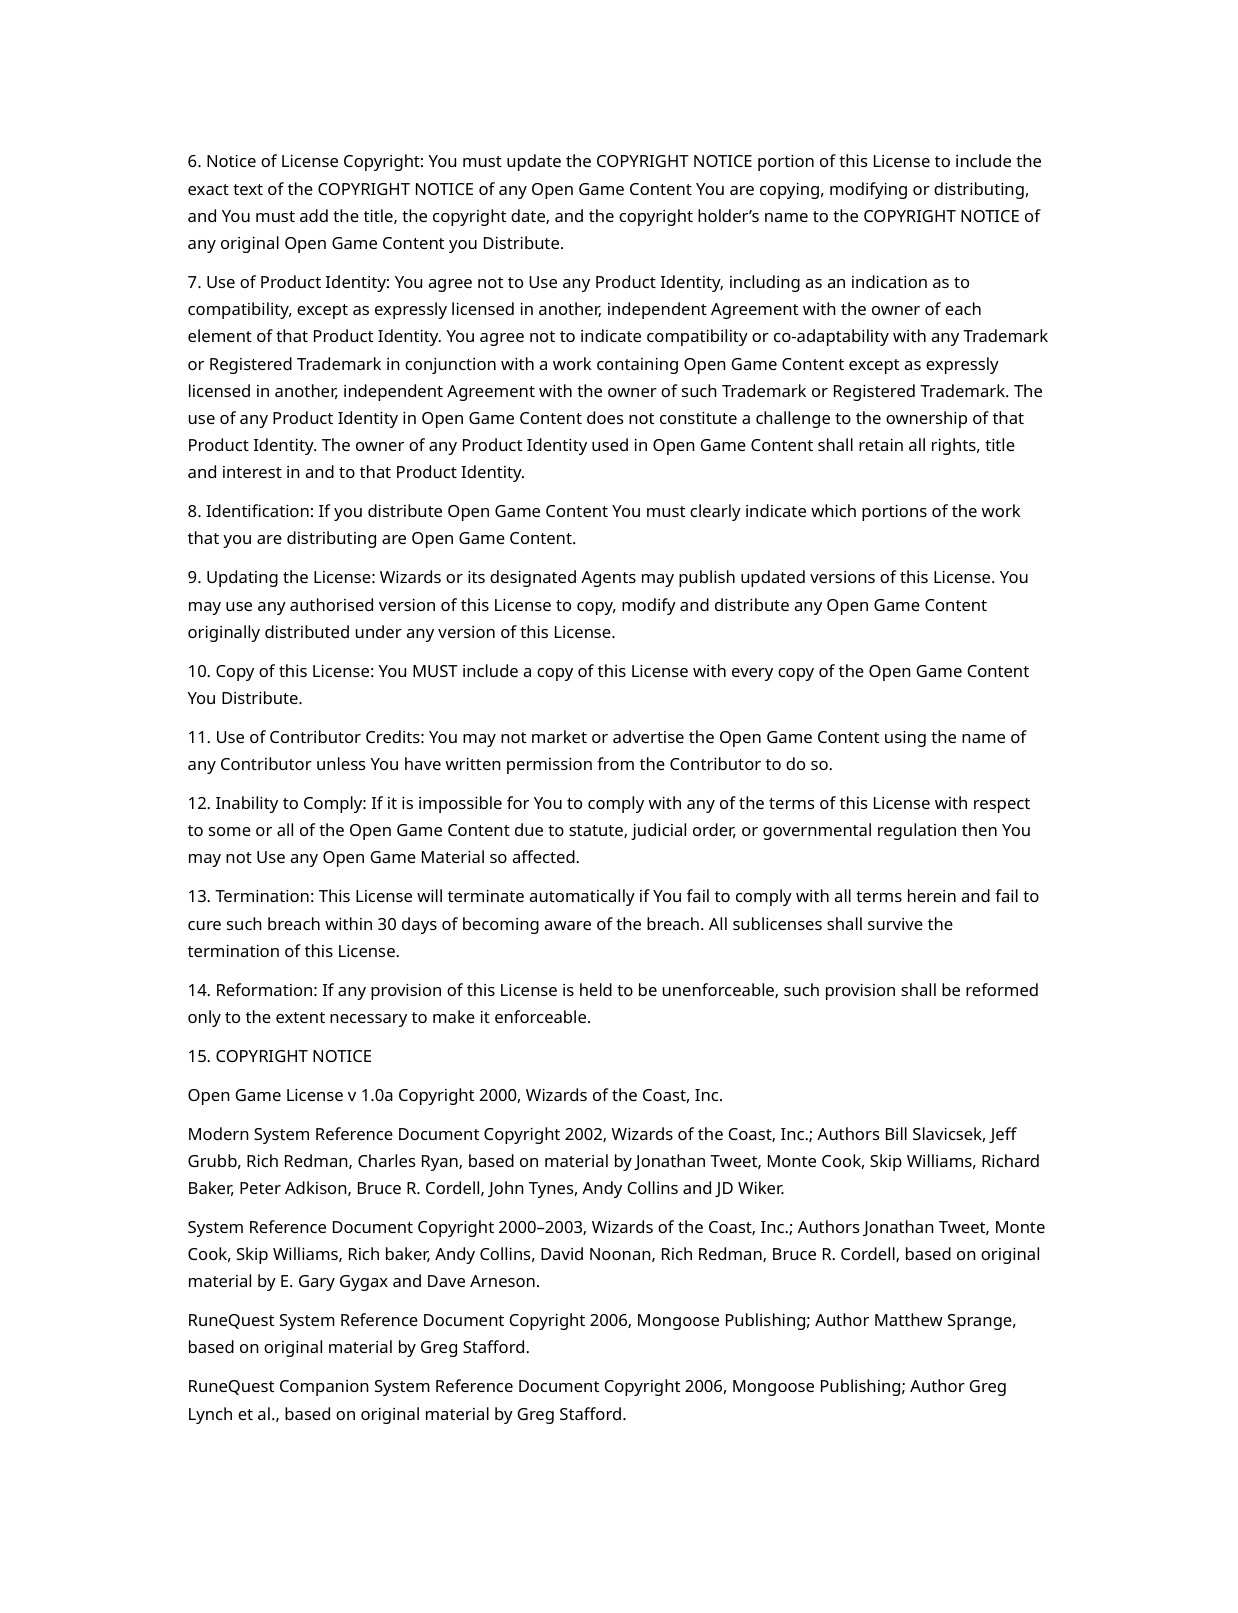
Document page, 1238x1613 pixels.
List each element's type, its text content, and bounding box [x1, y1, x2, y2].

text 7. Use of Product Identity: You agree not to Use any Product Identity, including as an indication as to compatibility, except as expressly licensed in another, independent Agreement with the owner of each element of that Product Identity. You agree not to indicate compatibility or co-adaptability with any Trademark or Registered Trademark in conjunction with a work containing Open Game Content except as expressly licensed in another, independent Agreement with the owner of such Trademark or Registered Trademark. The use of any Product Identity in Open Game Content does not constitute a challenge to the ownership of that Product Identity. The owner of any Product Identity used in Open Game Content shall retain all rights, title and interest in and to that Product Identity. [187, 271, 1050, 483]
text RuneQuest System Reference Document Copyright 2006, Mongoose Publishing; Author Matthew Sprange, based on original material by Greg Stafford. [187, 1309, 1050, 1359]
text 12. Inability to Comply: If it is impossible for You to comply with any of the terms of this License with respect to some or all of the Open Game Content due to statute, judicial order, or governmental regulation then You may not Use any Open Game Material so affected. [187, 792, 1050, 869]
text RuneQuest Companion System Reference Document Copyright 2006, Mongoose Publishing; Author Greg Lynch et al., based on original material by Greg Stafford. [187, 1375, 1050, 1425]
text 11. Use of Contributor Credits: You may not market or advertise the Open Game Content using the name of any Contributor unless You have written permission from the Contributor to do so. [187, 725, 1050, 775]
text 6. Notice of License Copyright: You must update the COPYRIGHT NOTICE portion of this License to include the exact text of the COPYRIGHT NOTICE of any Open Game Content You are copying, modifying or distributing, and You must add the title, the copyright date, and the copyright holder’s name to the COPYRIGHT NOTICE of any original Open Game Content you Distribute. [187, 150, 1050, 254]
text Open Game License v 1.0a Copyright 2000, Wizards of the Coast, Inc. [187, 1083, 1050, 1106]
text 10. Copy of this License: You MUST include a copy of this License with every copy of the Open Game Content You Distribute. [187, 659, 1050, 709]
text Modern System Reference Document Copyright 2002, Wizards of the Coast, Inc.; Authors Bill Slavicsek, Jeff Grubb, Rich Redman, Charles Ryan, based on material by Jonathan Tweet, Monte Cook, Skip Williams, Richard Baker, Peter Adkison, Bruce R. Cordell, John Tynes, Andy Collins and JD Wiker. [187, 1122, 1050, 1199]
text 14. Reformation: If any provision of this License is held to be unenforceable, such provision shall be reformed only to the extent necessary to make it enforceable. [187, 978, 1050, 1028]
text 8. Identification: If you distribute Open Game Content You must clearly indicate which portions of the work that you are distributing are Open Game Content. [187, 500, 1050, 550]
text 9. Updating the License: Wizards or its designated Agents may publish updated versions of this License. You may use any authorised version of this License to copy, modify and distribute any Open Game Content originally distributed under any version of this License. [187, 566, 1050, 643]
text System Reference Document Copyright 2000–2003, Wizards of the Coast, Inc.; Authors Jonathan Tweet, Monte Cook, Skip Williams, Rich baker, Andy Collins, David Noonan, Rich Redman, Bruce R. Cordell, based on original material by E. Gary Gygax and Dave Arneson. [187, 1216, 1050, 1293]
text 15. COPYRIGHT NOTICE [187, 1044, 1050, 1067]
text 13. Termination: This License will terminate automatically if You fail to comply with all terms herein and fail to cure such breach within 30 days of becoming aware of the breach. All sublicenses shall survive the termination of this License. [187, 885, 1050, 962]
